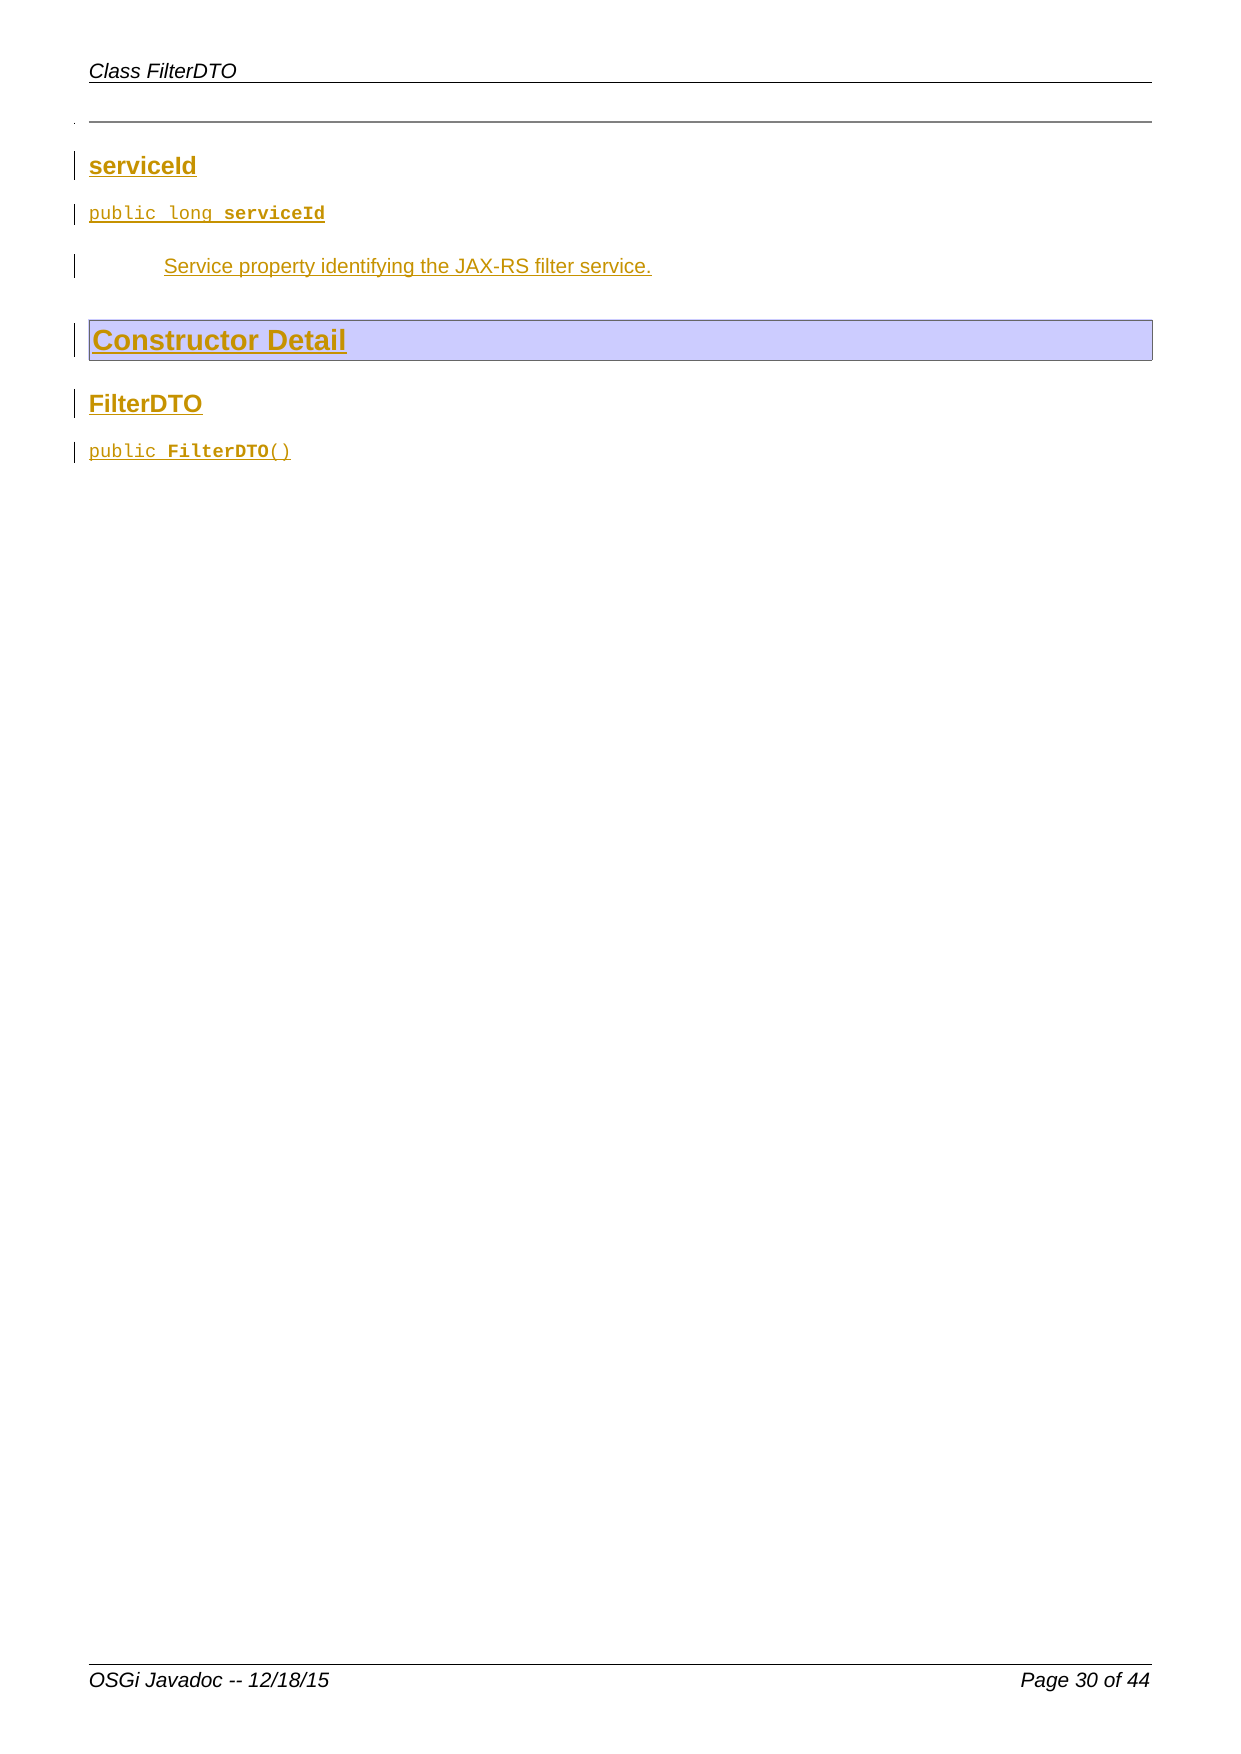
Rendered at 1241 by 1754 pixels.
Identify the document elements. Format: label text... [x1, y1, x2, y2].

subtitle Constructor Detail [90, 321, 1152, 360]
text Service property identifying the JAX-RS filter service. [163, 254, 1152, 278]
subtitle FilterDTO [88, 389, 1152, 417]
text public long serviceId [88, 204, 1152, 225]
subtitle serviceId [88, 151, 1152, 180]
text public FilterDTO() [88, 442, 1152, 463]
